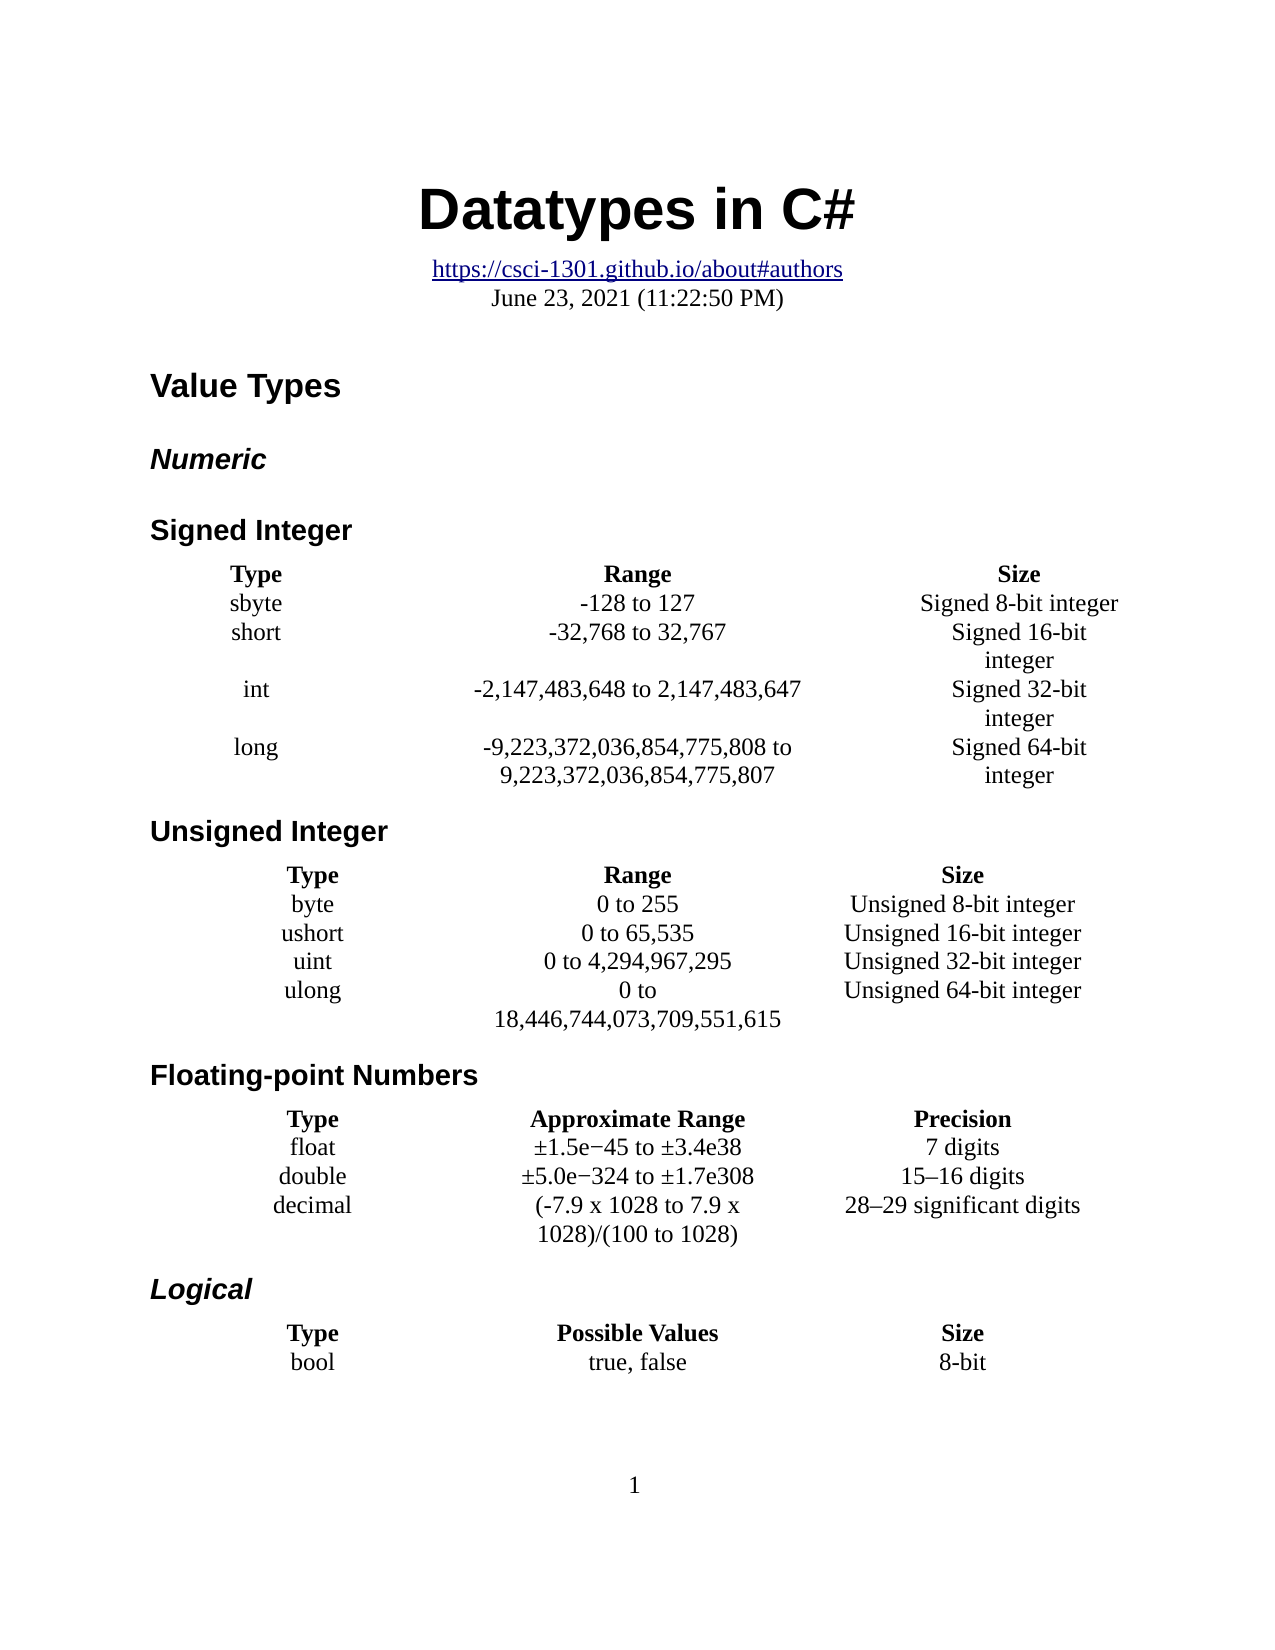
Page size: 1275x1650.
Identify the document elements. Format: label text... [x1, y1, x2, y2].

subtitle Numeric [150, 442, 1125, 476]
table_cell ±5.0e−324 to ±1.7e308 [475, 1161, 800, 1190]
table_cell (-7.9 x 1028 to 7.9 x 1028)/(100 to 1028) [475, 1190, 800, 1247]
table_header Size [800, 1319, 1125, 1347]
subtitle Value Types [150, 366, 1125, 404]
table_header Precision [800, 1104, 1125, 1132]
table_cell decimal [150, 1190, 475, 1247]
table_cell -128 to 127 [362, 588, 913, 617]
table_cell 8-bit [800, 1347, 1125, 1376]
table_header Type [150, 1104, 475, 1132]
table_cell int [150, 674, 362, 732]
table_cell short [150, 617, 362, 674]
table_cell float [150, 1133, 475, 1161]
table_header Range [475, 860, 800, 889]
table_header Type [150, 860, 475, 889]
table_header Approximate Range [475, 1104, 800, 1132]
table_header Possible Values [475, 1319, 800, 1347]
subtitle Logical [150, 1272, 1125, 1306]
table_cell double [150, 1161, 475, 1190]
table_cell Signed 64-bit integer [913, 732, 1125, 789]
table_cell 0 to 255 [475, 889, 800, 918]
table_cell Signed 8-bit integer [913, 588, 1125, 617]
table_cell Unsigned 8-bit integer [800, 889, 1125, 918]
table_cell -9,223,372,036,854,775,808 to 9,223,372,036,854,775,807 [362, 732, 913, 789]
table_cell 0 to 65,535 [475, 918, 800, 946]
title Datatypes in C# [150, 175, 1125, 242]
table_cell ±1.5e−45 to ±3.4e38 [475, 1133, 800, 1161]
text https://csci-1301.github.io/about#authors [150, 254, 1125, 283]
table_cell Signed 16-bit integer [913, 617, 1125, 674]
table_header Type [150, 1319, 475, 1347]
table_cell 0 to 18,446,744,073,709,551,615 [475, 975, 800, 1033]
table_cell 0 to 4,294,967,295 [475, 946, 800, 975]
table_cell ulong [150, 975, 475, 1033]
table_header Size [800, 860, 1125, 889]
table_cell Unsigned 16-bit integer [800, 918, 1125, 946]
table_cell long [150, 732, 362, 789]
table_cell Unsigned 32-bit integer [800, 946, 1125, 975]
table_cell Signed 32-bit integer [913, 674, 1125, 732]
table_cell -32,768 to 32,767 [362, 617, 913, 674]
table_header Size [913, 559, 1125, 588]
table_cell sbyte [150, 588, 362, 617]
table_cell ushort [150, 918, 475, 946]
table_cell 15–16 digits [800, 1161, 1125, 1190]
table_header Type [150, 559, 362, 588]
table_cell byte [150, 889, 475, 918]
table_cell -2,147,483,648 to 2,147,483,647 [362, 674, 913, 732]
table_cell true, false [475, 1347, 800, 1376]
table_cell Unsigned 64-bit integer [800, 975, 1125, 1033]
subtitle Floating-point Numbers [150, 1058, 1125, 1091]
table_cell 28–29 significant digits [800, 1190, 1125, 1247]
text June 23, 2021 (11:22:50 PM) [150, 283, 1125, 312]
table_cell bool [150, 1347, 475, 1376]
table_header Range [362, 559, 913, 588]
subtitle Signed Integer [150, 513, 1125, 547]
subtitle Unsigned Integer [150, 814, 1125, 848]
table_cell 7 digits [800, 1133, 1125, 1161]
table_cell uint [150, 946, 475, 975]
